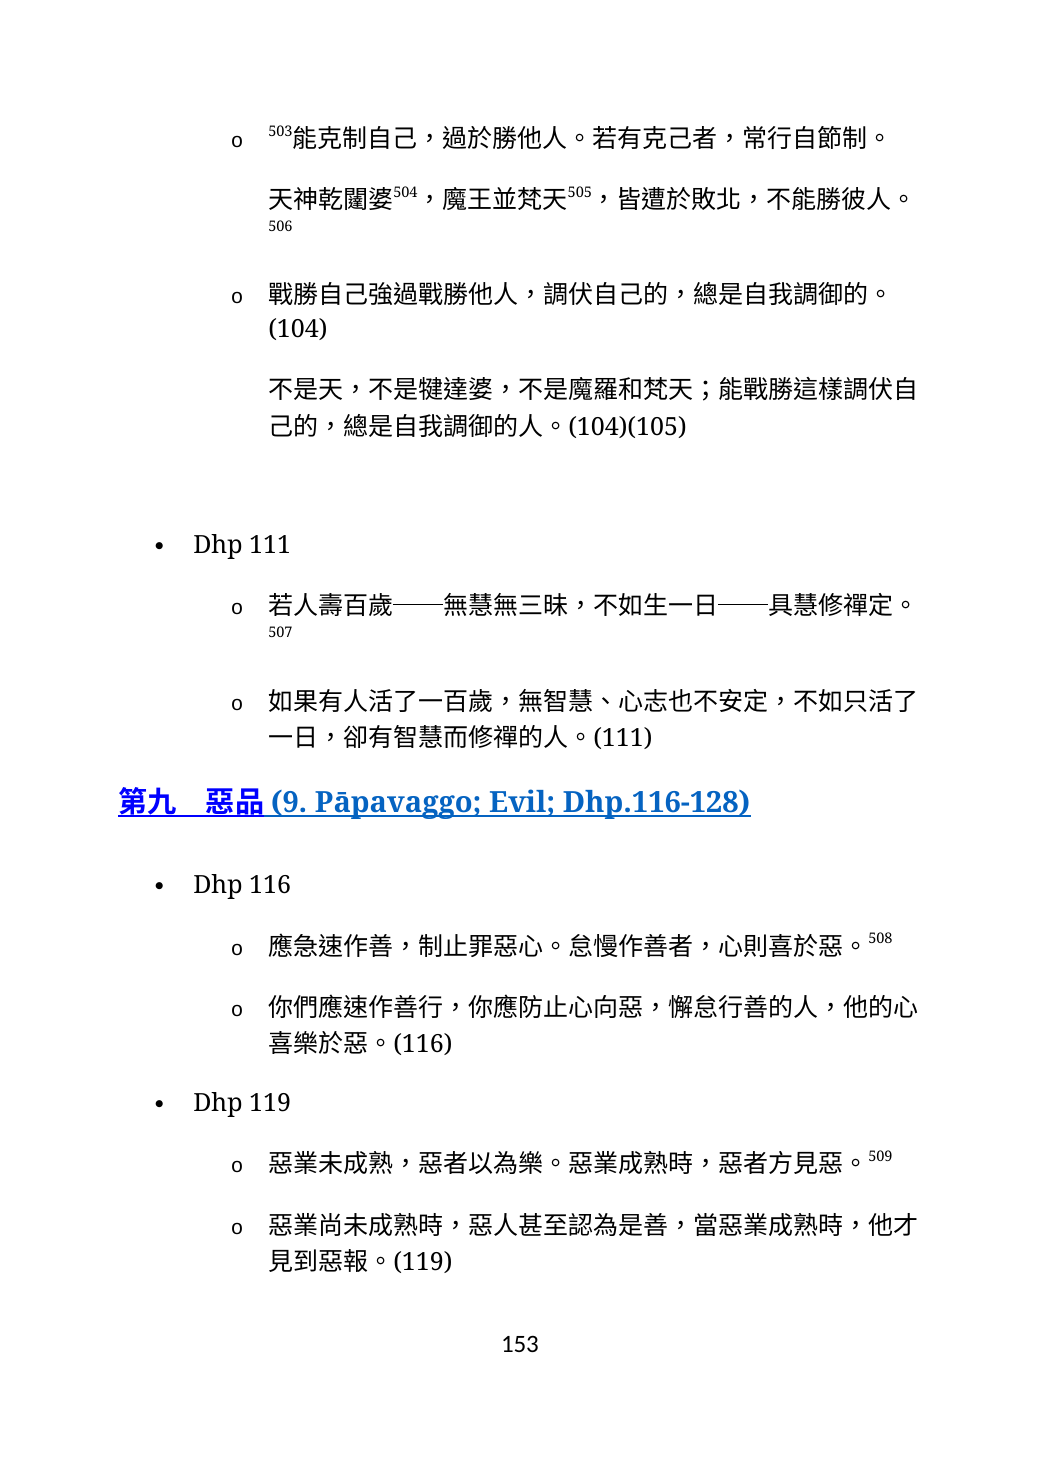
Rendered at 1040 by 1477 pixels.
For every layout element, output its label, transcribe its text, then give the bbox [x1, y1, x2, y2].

list Dhp 116 [156, 867, 921, 901]
list 應急速作善，制止罪惡心。怠慢作善者，心則喜於惡。 [231, 926, 921, 962]
text 天神乾闥婆，魔王並梵天，皆遭於敗北，不能勝彼人。 [268, 179, 921, 250]
list 惡業未成熟，惡者以為樂。惡業成熟時，惡者方見惡。 [231, 1144, 921, 1180]
subtitle 第九 惡品 (9. Pāpavaggo; Evil; Dhp.116-128) [118, 778, 921, 821]
list Dhp 119 [156, 1085, 921, 1119]
list 能克制自己，過於勝他人。若有克己者，常行自節制。 [231, 118, 921, 154]
text 不是天，不是犍達婆，不是魔羅和梵天；能戰勝這樣調伏自己的，總是自我調御的人。(104)(105) [268, 370, 921, 442]
list 如果有人活了一百歲，無智慧、心志也不安定，不如只活了一日，卻有智慧而修禪的人。(111) [231, 681, 921, 753]
list Dhp 111 [156, 527, 921, 561]
list 若人壽百歲──無慧無三昧，不如生一日──具慧修禪定。 [231, 586, 921, 656]
list 你們應速作善行，你應防止心向惡，懈怠行善的人，他的心喜樂於惡。(116) [231, 987, 921, 1060]
list 惡業尚未成熟時，惡人甚至認為是善，當惡業成熟時，他才見到惡報。(119) [231, 1205, 921, 1278]
list 戰勝自己強過戰勝他人，調伏自己的，總是自我調御的。(104) [231, 275, 921, 345]
